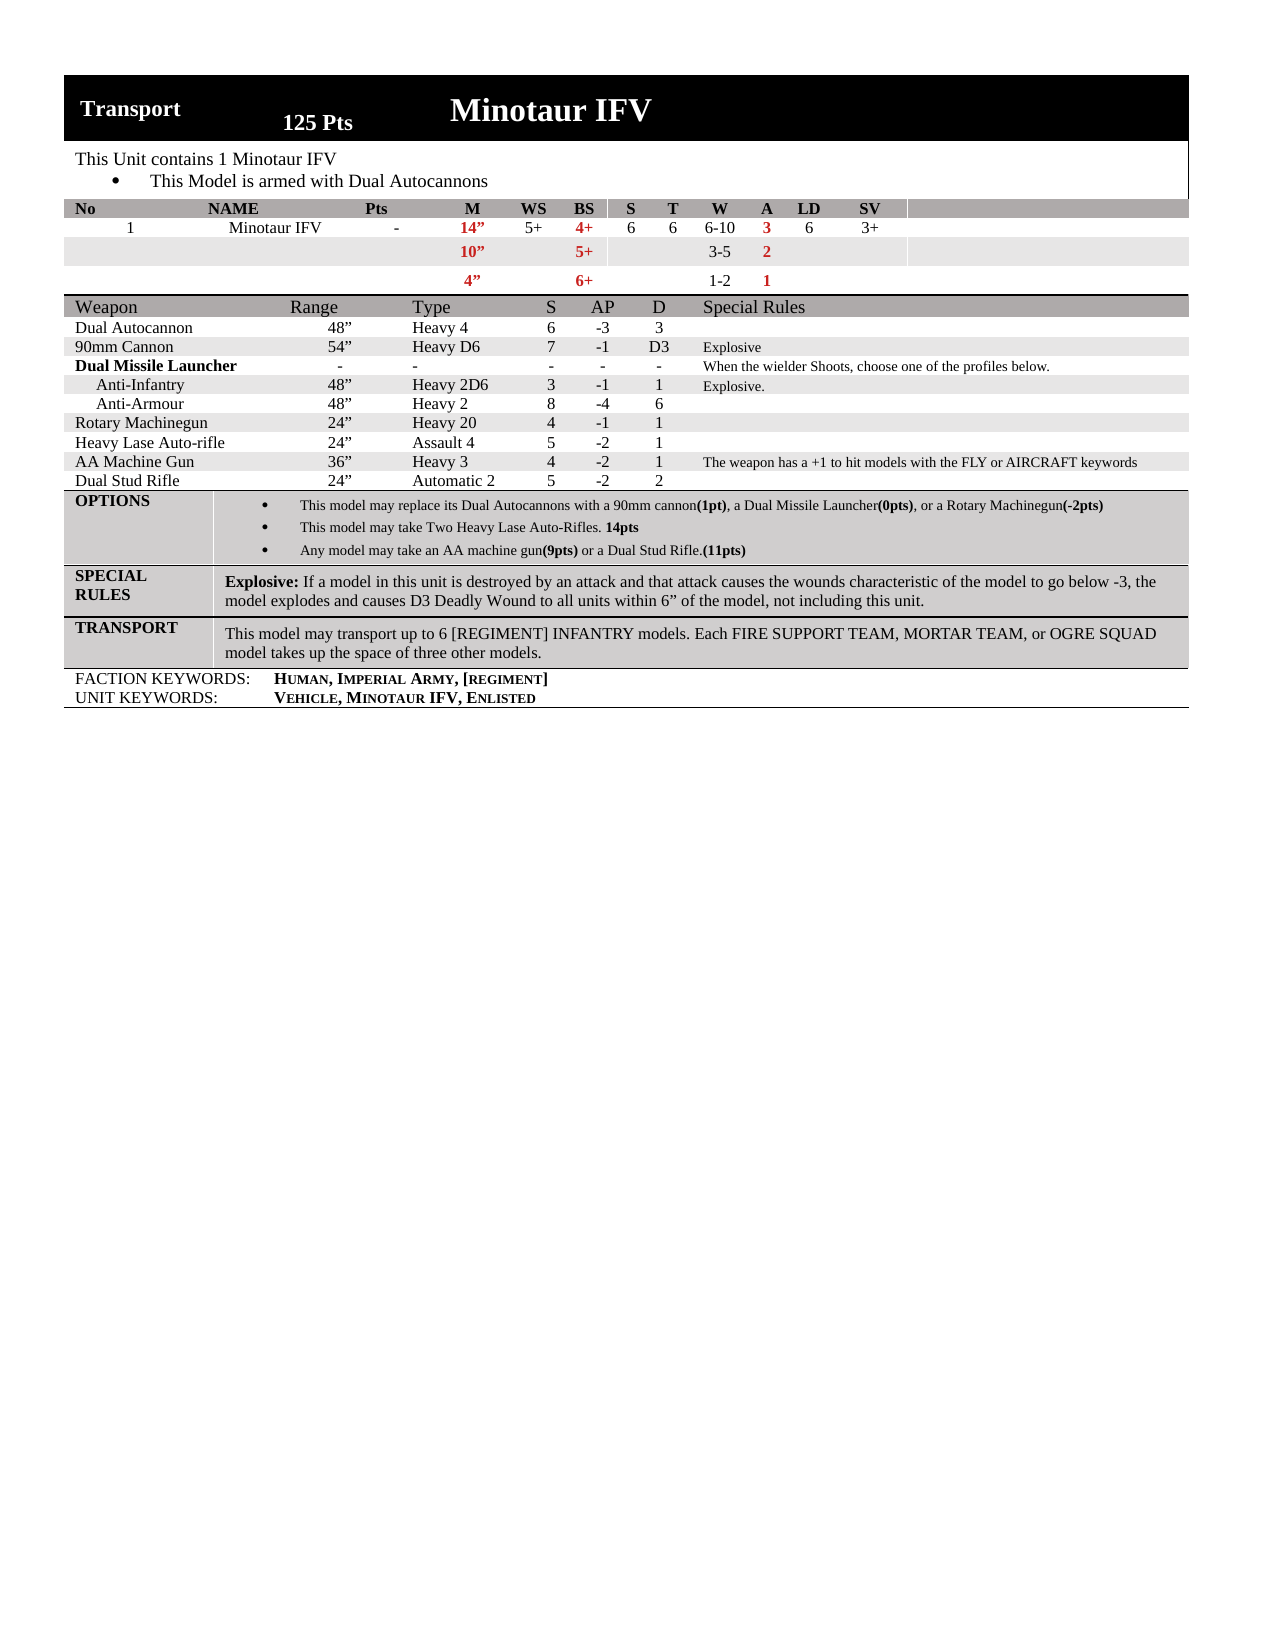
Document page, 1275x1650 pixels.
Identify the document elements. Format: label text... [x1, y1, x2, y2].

table_cell 54” [279, 337, 401, 356]
table_cell -2 [579, 471, 626, 490]
table_cell 4 [523, 413, 579, 432]
table_cell [908, 199, 1189, 218]
table_cell [64, 266, 197, 294]
table_cell Heavy D6 [401, 337, 523, 356]
table_cell 5 [523, 471, 579, 490]
table_cell 5 [523, 433, 579, 452]
table_cell Dual Stud Rifle [64, 471, 279, 490]
table_cell Heavy 2 [401, 394, 523, 413]
table_header 125 Pts [197, 76, 438, 141]
table_cell [197, 266, 354, 294]
table_cell 48” [279, 318, 401, 337]
table_cell D [626, 296, 692, 317]
table_cell 10” [439, 237, 506, 266]
table_cell - [354, 218, 439, 237]
table_cell 3 [748, 218, 786, 237]
table_cell -1 [579, 337, 626, 356]
table_cell Explosive: If a model in this unit is destroyed by an attack and that attack causes the wounds characteristic of the model to go below -3, the model explodes and causes D3 Deadly Wound to all units within 6” of the model, not including this unit. [214, 565, 1189, 616]
table_cell Explosive. [692, 375, 1189, 394]
table_cell [64, 237, 197, 266]
table_cell [692, 471, 1189, 490]
table_cell 1 [64, 218, 197, 237]
table_cell 5+ [561, 237, 607, 266]
table_cell [908, 218, 1189, 237]
table_cell 7 [523, 337, 579, 356]
table_cell 3-5 [692, 237, 748, 266]
table_cell - [401, 356, 523, 375]
table_cell Special Rules [64, 566, 213, 616]
table_cell 1-2 [692, 266, 748, 294]
table_cell W [692, 199, 748, 218]
table_cell -2 [579, 433, 626, 452]
table_cell This model may replace its Dual Autocannons with a 90mm cannon(1pt), a Dual Missile Launcher(0pts), or a Rotary Machinegun(-2pts) This model may take Two Heavy Lase Auto-Rifles. 14pts Any model may take an AA machine gun(9pts) or a Dual Stud Rifle.(11pts) [214, 490, 1189, 564]
table_cell -1 [579, 375, 626, 394]
table_cell - [279, 356, 401, 375]
table_cell 3+ [832, 218, 907, 237]
table_cell 6 [626, 394, 692, 413]
table_cell [506, 266, 561, 294]
table_cell 1 [626, 413, 692, 432]
table_cell 6 [523, 318, 579, 337]
table_cell Unit KEYWORDs: [64, 688, 263, 707]
table_cell The weapon has a +1 to hit models with the FLY or AIRCRAFT keywords [692, 452, 1189, 471]
table_cell 48” [279, 375, 401, 394]
table_cell 1 [748, 266, 786, 294]
table_cell [354, 266, 439, 294]
table_cell [832, 266, 907, 294]
table_cell T [654, 199, 692, 218]
table_cell 24” [279, 433, 401, 452]
table_cell Vehicle, Minotaur IFV, Enlisted [263, 688, 1189, 707]
table_cell Options [64, 491, 213, 564]
table_cell 2 [626, 471, 692, 490]
table_cell 14” [439, 218, 506, 237]
table_cell 6 [654, 218, 692, 237]
table_cell Sv [832, 199, 907, 218]
table_cell [908, 237, 1189, 266]
table_cell 24” [279, 471, 401, 490]
table_cell A [748, 199, 786, 218]
table_cell Heavy 3 [401, 452, 523, 471]
table_cell 4” [439, 266, 506, 294]
table_cell [692, 394, 1189, 413]
table_header Transport [64, 76, 197, 141]
table_cell [608, 237, 654, 266]
table_cell Special Rules [692, 294, 1189, 317]
table_cell [786, 237, 832, 266]
table_cell Weapon [64, 296, 279, 317]
table_cell BS [561, 199, 607, 218]
table_cell -1 [579, 413, 626, 432]
table_cell Ld [786, 199, 832, 218]
table_cell 6+ [561, 266, 607, 294]
table_cell [908, 266, 1189, 294]
table_cell 6 [786, 218, 832, 237]
table_cell 1 [626, 452, 692, 471]
table_cell -4 [579, 394, 626, 413]
table_cell 6 [608, 218, 654, 237]
table_cell - [523, 356, 579, 375]
table_cell 90mm Cannon [64, 337, 279, 356]
table_cell [354, 237, 439, 266]
table_cell Dual Autocannon [64, 318, 279, 337]
table_cell Human, Imperial Army, [regiment] [263, 668, 1189, 688]
table_cell [692, 318, 1189, 337]
table_cell 1 [626, 375, 692, 394]
table_cell [654, 266, 692, 294]
table_cell S [523, 296, 579, 317]
table_cell 4+ [561, 218, 607, 237]
table_cell 8 [523, 394, 579, 413]
table_cell Minotaur IFV [197, 218, 354, 237]
table_cell 48” [279, 394, 401, 413]
table_cell Pts [354, 199, 439, 218]
table_cell Explosive [692, 337, 1189, 356]
table_cell - [626, 356, 692, 375]
table_cell [786, 266, 832, 294]
table_cell Transport [64, 618, 213, 668]
table_cell Heavy 20 [401, 413, 523, 432]
table_cell When the wielder Shoots, choose one of the profiles below. [692, 356, 1189, 375]
table_cell Anti-Infantry [64, 375, 279, 394]
table_cell - [579, 356, 626, 375]
table_cell AP [579, 296, 626, 317]
table_header Minotaur IFV [439, 76, 1189, 141]
table_cell 3 [626, 318, 692, 337]
table_cell Anti-Armour [64, 394, 279, 413]
table_cell 4 [523, 452, 579, 471]
table_cell FACTION KEYWORDS: [64, 669, 263, 688]
table_cell Type [401, 296, 523, 317]
table_cell -3 [579, 318, 626, 337]
table_cell Dual Missile Launcher [64, 356, 279, 375]
table_cell Name [197, 199, 354, 218]
table_cell Range [279, 296, 401, 317]
table_cell 24” [279, 413, 401, 432]
table_cell [608, 266, 654, 294]
table_cell M [439, 199, 506, 218]
table_cell Automatic 2 [401, 471, 523, 490]
table_cell [692, 433, 1189, 452]
table_cell 5+ [506, 218, 561, 237]
table_cell Heavy Lase Auto-rifle [64, 433, 279, 452]
table_cell Rotary Machinegun [64, 413, 279, 432]
table_cell 6-10 [692, 218, 748, 237]
table_cell 3 [523, 375, 579, 394]
table_cell -2 [579, 452, 626, 471]
table_cell This model may transport up to 6 [REGIMENT] INFANTRY models. Each FIRE SUPPORT TEAM, MORTAR TEAM, or OGRE SQUAD model takes up the space of three other models. [214, 616, 1189, 668]
table_cell This Unit contains 1 Minotaur IFV This Model is armed with Dual Autocannons [64, 141, 1188, 198]
table_cell [197, 237, 354, 266]
table_cell Heavy 2D6 [401, 375, 523, 394]
table_cell 1 [626, 433, 692, 452]
table_cell [654, 237, 692, 266]
table_cell 2 [748, 237, 786, 266]
table_cell Assault 4 [401, 433, 523, 452]
table_cell S [608, 199, 654, 218]
table_cell D3 [626, 337, 692, 356]
table_cell Heavy 4 [401, 318, 523, 337]
table_cell AA Machine Gun [64, 452, 279, 471]
table_cell [692, 413, 1189, 432]
table_cell 36” [279, 452, 401, 471]
table_cell No [64, 199, 197, 218]
table_cell [832, 237, 907, 266]
table_cell [506, 237, 561, 266]
table_cell WS [506, 199, 561, 218]
